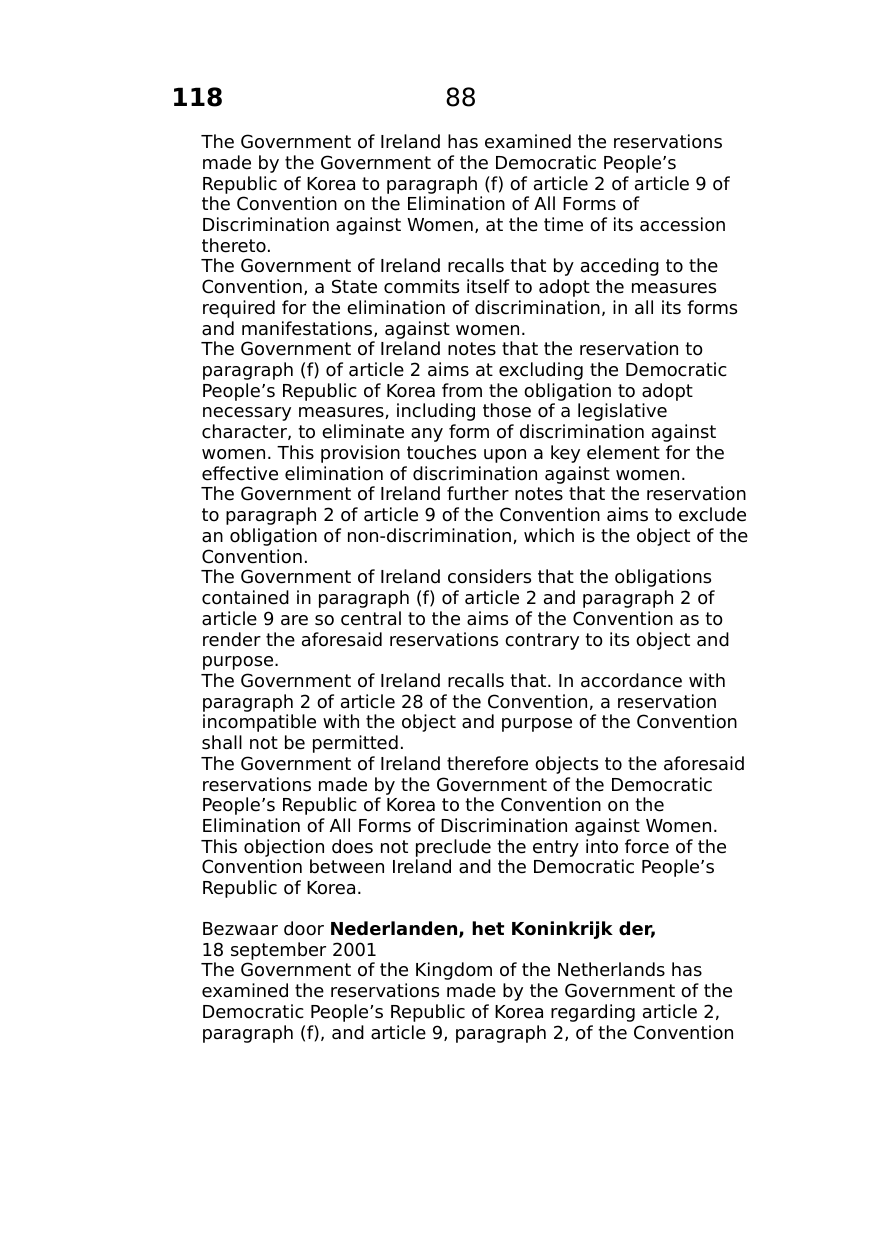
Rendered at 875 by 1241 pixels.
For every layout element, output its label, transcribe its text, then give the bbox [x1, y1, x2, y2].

text The Government of Ireland further notes that the reservation to paragraph 2 of article 9 of the Convention aims to exclude an obligation of non-discrimination, which is the object of the Convention. [201, 484, 756, 567]
text The Government of Ireland therefore objects to the aforesaid reservations made by the Government of the Democratic People’s Republic of Korea to the Convention on the Elimination of All Forms of Discrimination against Women. [201, 754, 756, 837]
text The Government of the Kingdom of the Netherlands has examined the reservations made by the Government of the Democratic People’s Republic of Korea regarding article 2, paragraph (f), and article 9, paragraph 2, of the Convention [201, 960, 756, 1043]
text This objection does not preclude the entry into force of the Convention between Ireland and the Democratic People’s Republic of Korea. [201, 837, 756, 899]
text The Government of Ireland recalls that. In accordance with paragraph 2 of article 28 of the Convention, a reservation incompatible with the object and purpose of the Convention shall not be permitted. [201, 671, 756, 754]
text The Government of Ireland recalls that by acceding to the Convention, a State commits itself to adopt the measures required for the elimination of discrimination, in all its forms and manifestations, against women. [201, 256, 756, 339]
text Bezwaar door Nederlanden, het Koninkrijk der, 18 september 2001 [201, 919, 756, 960]
text The Government of Ireland has examined the reservations made by the Government of the Democratic People’s Republic of Korea to paragraph (f) of article 2 of article 9 of the Convention on the Elimination of All Forms of Discrimination against Women, at the time of its accession thereto. [201, 132, 756, 256]
text The Government of Ireland considers that the obligations contained in paragraph (f) of article 2 and paragraph 2 of article 9 are so central to the aims of the Convention as to render the aforesaid reservations contrary to its object and purpose. [201, 567, 756, 671]
text The Government of Ireland notes that the reservation to paragraph (f) of article 2 aims at excluding the Democratic People’s Republic of Korea from the obligation to adopt necessary measures, including those of a legislative character, to eliminate any form of discrimination against women. This provision touches upon a key element for the effective elimination of discrimination against women. [201, 339, 756, 484]
